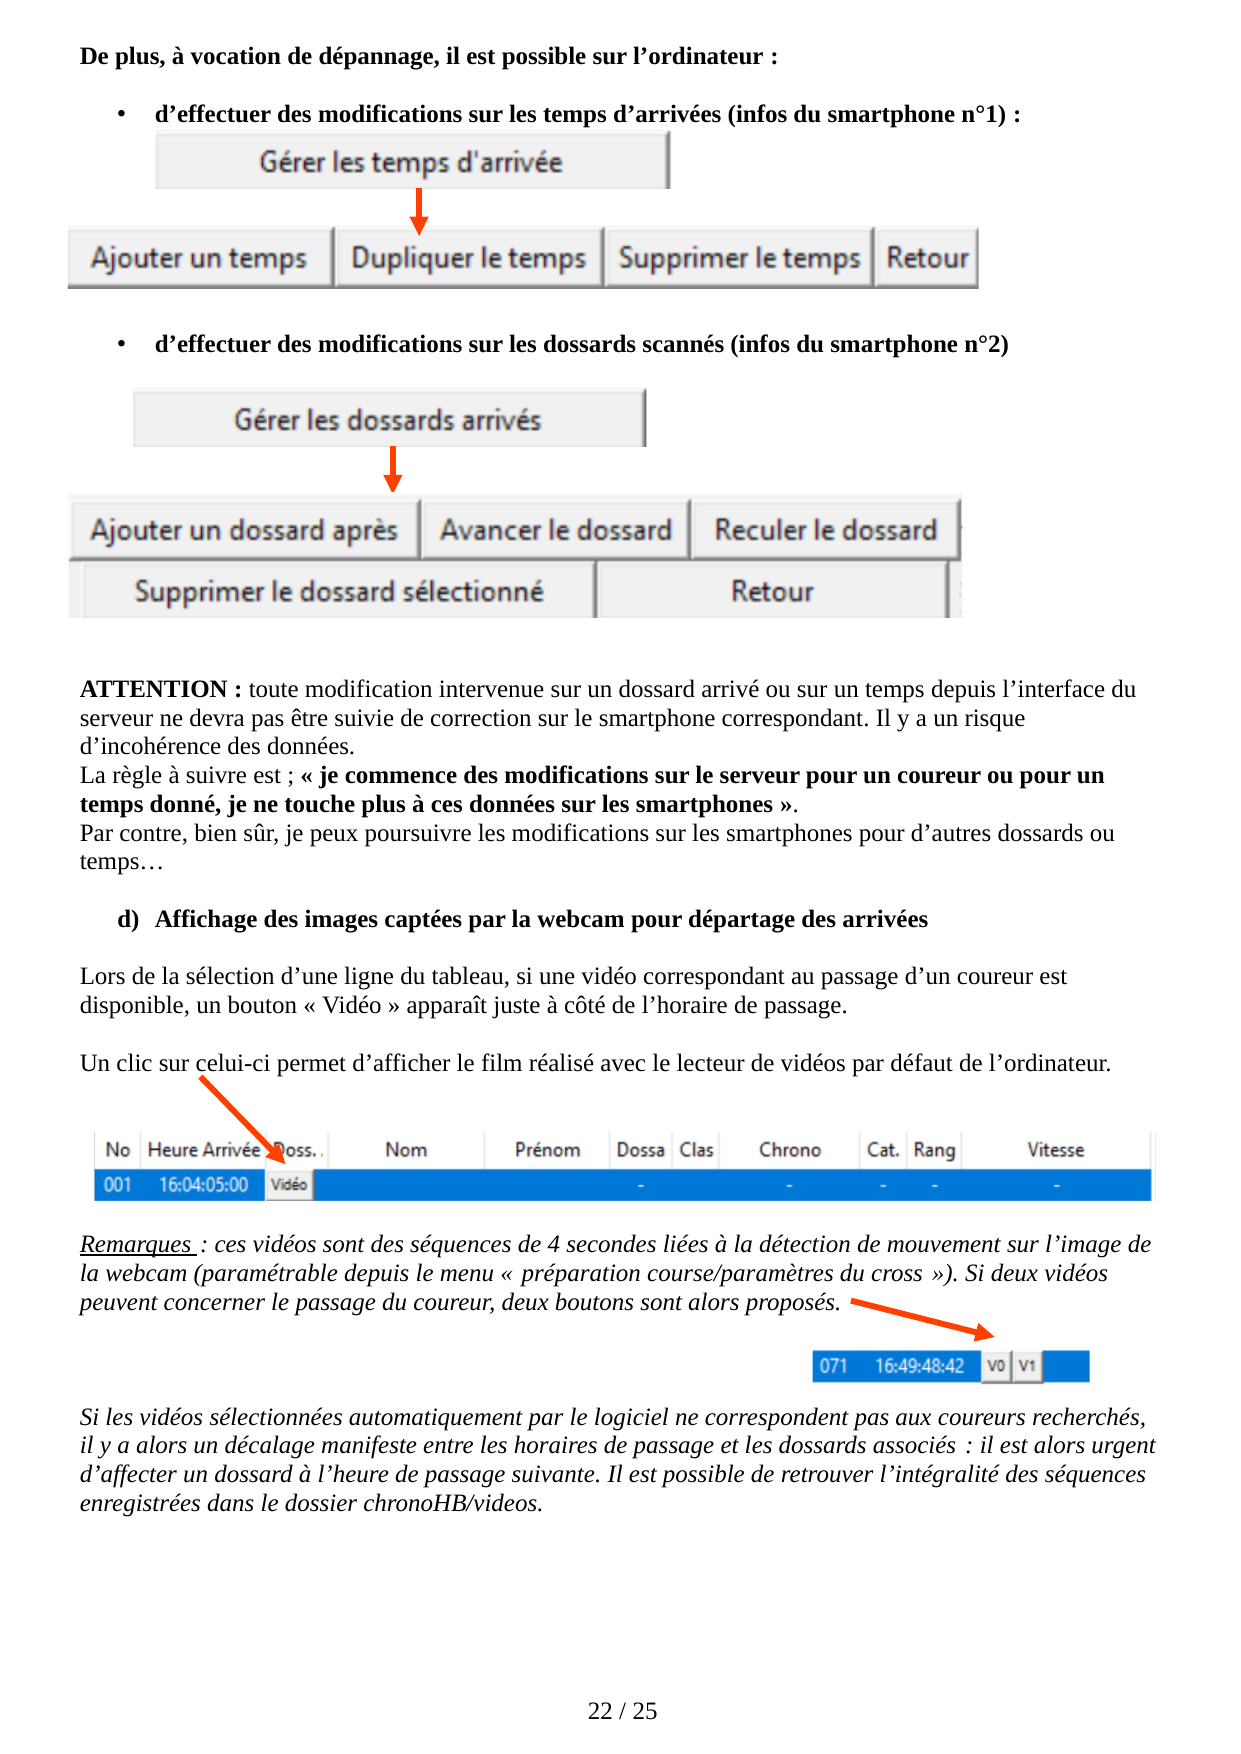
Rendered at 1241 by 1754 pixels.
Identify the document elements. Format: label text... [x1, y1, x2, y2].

text Lors de la sélection d’une ligne du tableau, si une vidéo correspondant au passage d’un coureur est disponible, un bouton « Vidéo » apparaît juste à côté de l’horaire de passage. [79, 961, 1165, 1019]
subtitle Affichage des images captées par la webcam pour départage des arrivées [117, 904, 1165, 933]
picture [132, 388, 647, 447]
text De plus, à vocation de dépannage, il est possible sur l’ordinateur : [79, 41, 1165, 70]
text Par contre, bien sûr, je peux poursuivre les modifications sur les smartphones pour d’autres dossards ou temps… [79, 818, 1165, 875]
list d’effectuer des modifications sur les dossards scannés (infos du smartphone n°2) [117, 329, 1165, 358]
list d’effectuer des modifications sur les temps d’arrivées (infos du smartphone n°1) : [117, 99, 1165, 128]
text ATTENTION : toute modification intervenue sur un dossard arrivé ou sur un temps depuis l’interface du serveur ne devra pas être suivie de correction sur le smartphone correspondant. Il y a un risque d’incohérence des données. [79, 674, 1165, 760]
picture [67, 226, 979, 289]
picture [154, 130, 672, 189]
picture [68, 492, 963, 618]
text Si les vidéos sélectionnées automatiquement par le logiciel ne correspondent pas aux coureurs recherchés, il y a alors un décalage manifeste entre les horaires de passage et les dossards associés : il est alors urgent d’affecter un dossard à l’heure de passage suivante. Il est possible de retrouver l’intégralité des séquences enregistrées dans le dossier chronoHB/videos. [79, 1402, 1165, 1517]
picture [812, 1348, 1090, 1386]
picture [94, 1132, 1156, 1201]
text Un clic sur celui-ci permet d’afficher le film réalisé avec le lecteur de vidéos par défaut de l’ordinateur. [79, 1048, 1165, 1076]
text Remarques : ces vidéos sont des séquences de 4 secondes liées à la détection de mouvement sur l’image de la webcam (paramétrable depuis le menu « préparation course/paramètres du cross »). Si deux vidéos peuvent concerner le passage du coureur, deux boutons sont alors proposés. [79, 1229, 1165, 1316]
text La règle à suivre est ; « je commence des modifications sur le serveur pour un coureur ou pour un temps donné, je ne touche plus à ces données sur les smartphones ». [79, 760, 1165, 818]
